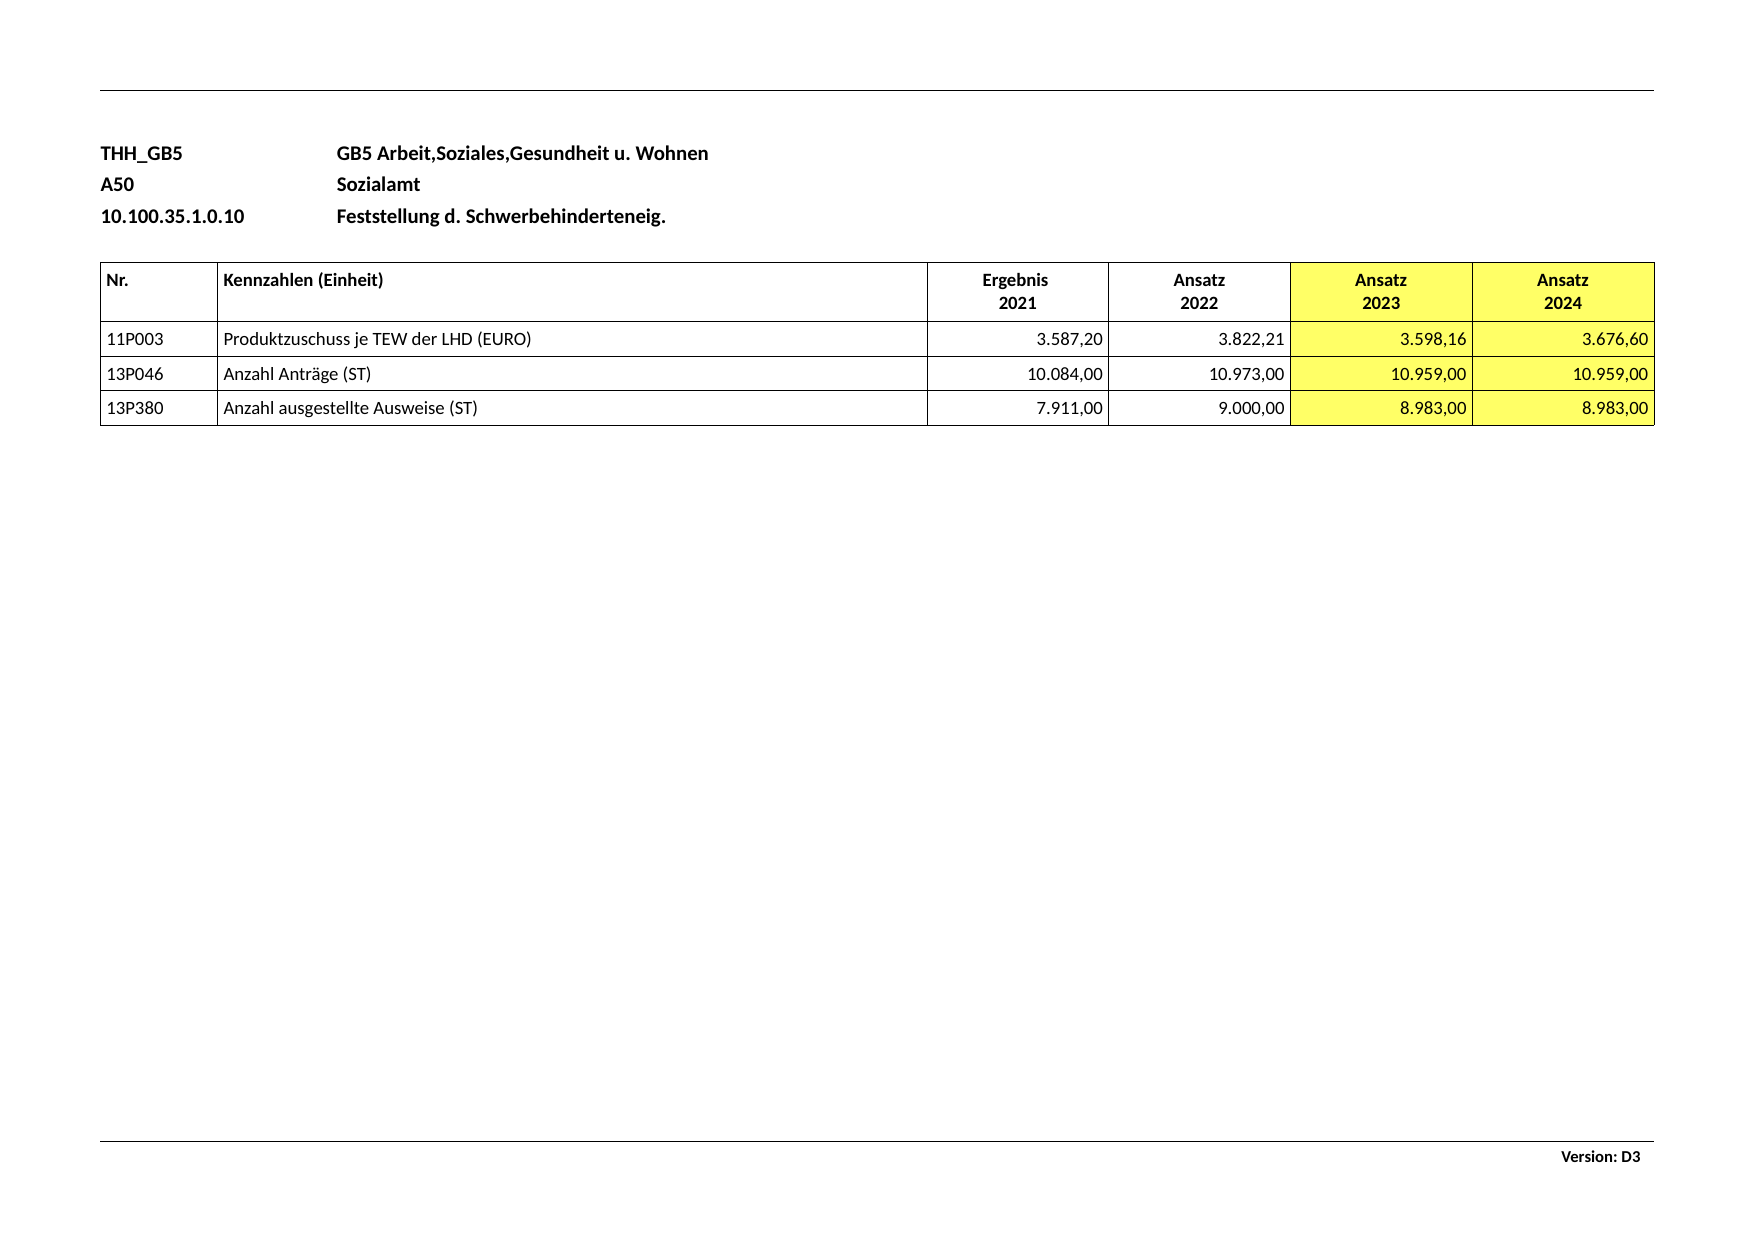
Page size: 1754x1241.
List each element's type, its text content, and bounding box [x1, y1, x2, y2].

text THH_GB5 GB5 Arbeit,Soziales,Gesundheit u. Wohnen [100, 140, 1653, 166]
table_cell 10.973,00 [1109, 357, 1290, 390]
table_header Ansatz 2023 [1291, 263, 1472, 321]
table_cell 10.084,00 [928, 357, 1108, 390]
table_header Ansatz 2024 [1473, 263, 1654, 321]
table_cell 3.587,20 [928, 322, 1108, 356]
table_cell 8.983,00 [1473, 391, 1654, 425]
table_cell 11P003 [101, 322, 217, 356]
table_cell 8.983,00 [1291, 391, 1472, 425]
table_cell 10.959,00 [1473, 357, 1654, 390]
table_header Nr. [101, 263, 217, 321]
table_cell 3.598,16 [1291, 322, 1472, 356]
table_cell 3.676,60 [1473, 322, 1654, 356]
table_cell 13P046 [101, 357, 217, 390]
table_cell 3.822,21 [1109, 322, 1290, 356]
table_header Ansatz 2022 [1109, 263, 1290, 321]
table_cell Anzahl Anträge (ST) [218, 357, 927, 390]
table_header Kennzahlen (Einheit) [218, 263, 927, 321]
table_header Ergebnis 2021 [928, 263, 1108, 321]
text 10.100.35.1.0.10 Feststellung d. Schwerbehinderteneig. [100, 203, 1653, 228]
table_cell Produktzuschuss je TEW der LHD (EURO) [218, 322, 927, 356]
table_cell 7.911,00 [928, 391, 1108, 425]
table_cell 10.959,00 [1291, 357, 1472, 390]
table_cell Anzahl ausgestellte Ausweise (ST) [218, 391, 927, 425]
table_cell 9.000,00 [1109, 391, 1290, 425]
table_cell 13P380 [101, 391, 217, 425]
text A50 Sozialamt [100, 172, 1653, 197]
